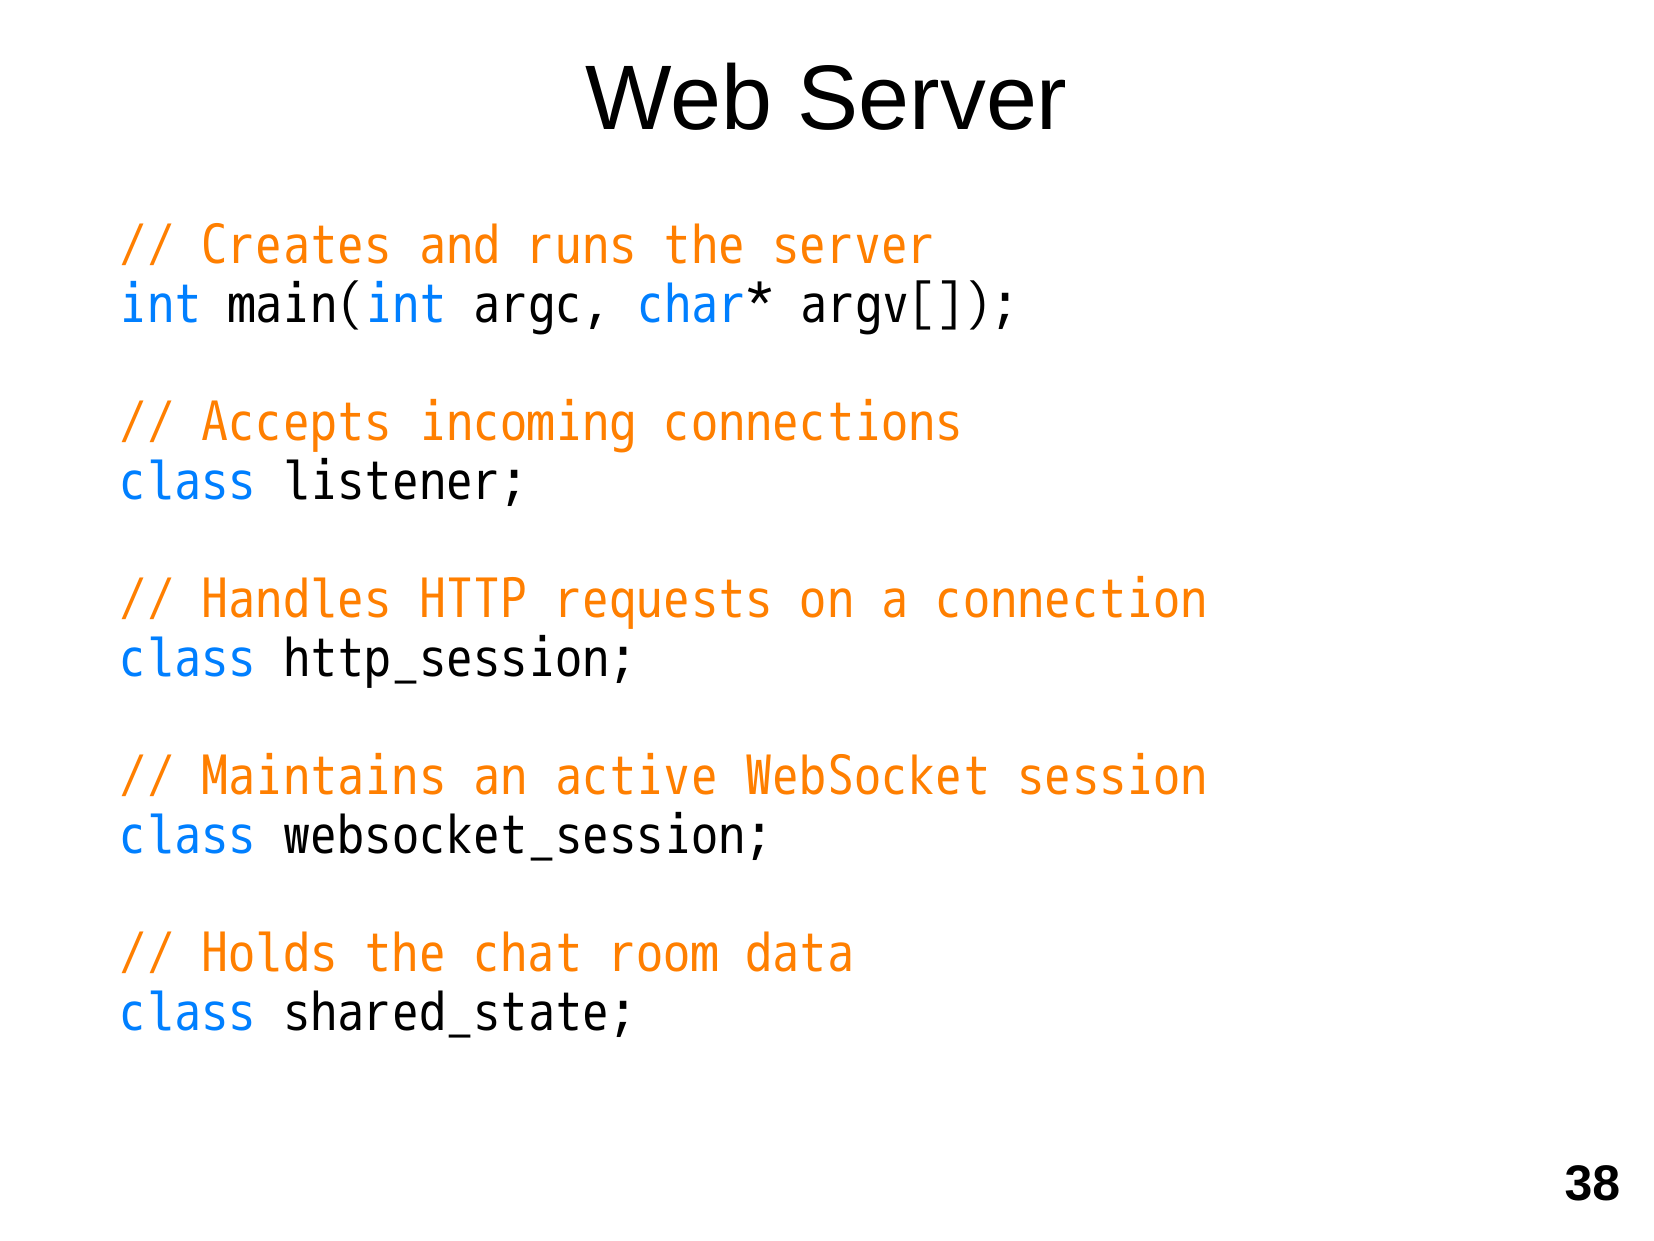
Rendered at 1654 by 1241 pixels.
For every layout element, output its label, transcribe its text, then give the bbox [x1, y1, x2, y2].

title Web Server [82, 15, 1571, 181]
text_box // Creates and runs the server int main(int argc, char* argv[]); // Accepts incoming connections class listener; // Handles HTTP requests on a connection class http_session; // Maintains an active WebSocket session class websocket_session; // Holds the chat room data class shared_state; [104, 210, 1575, 1045]
